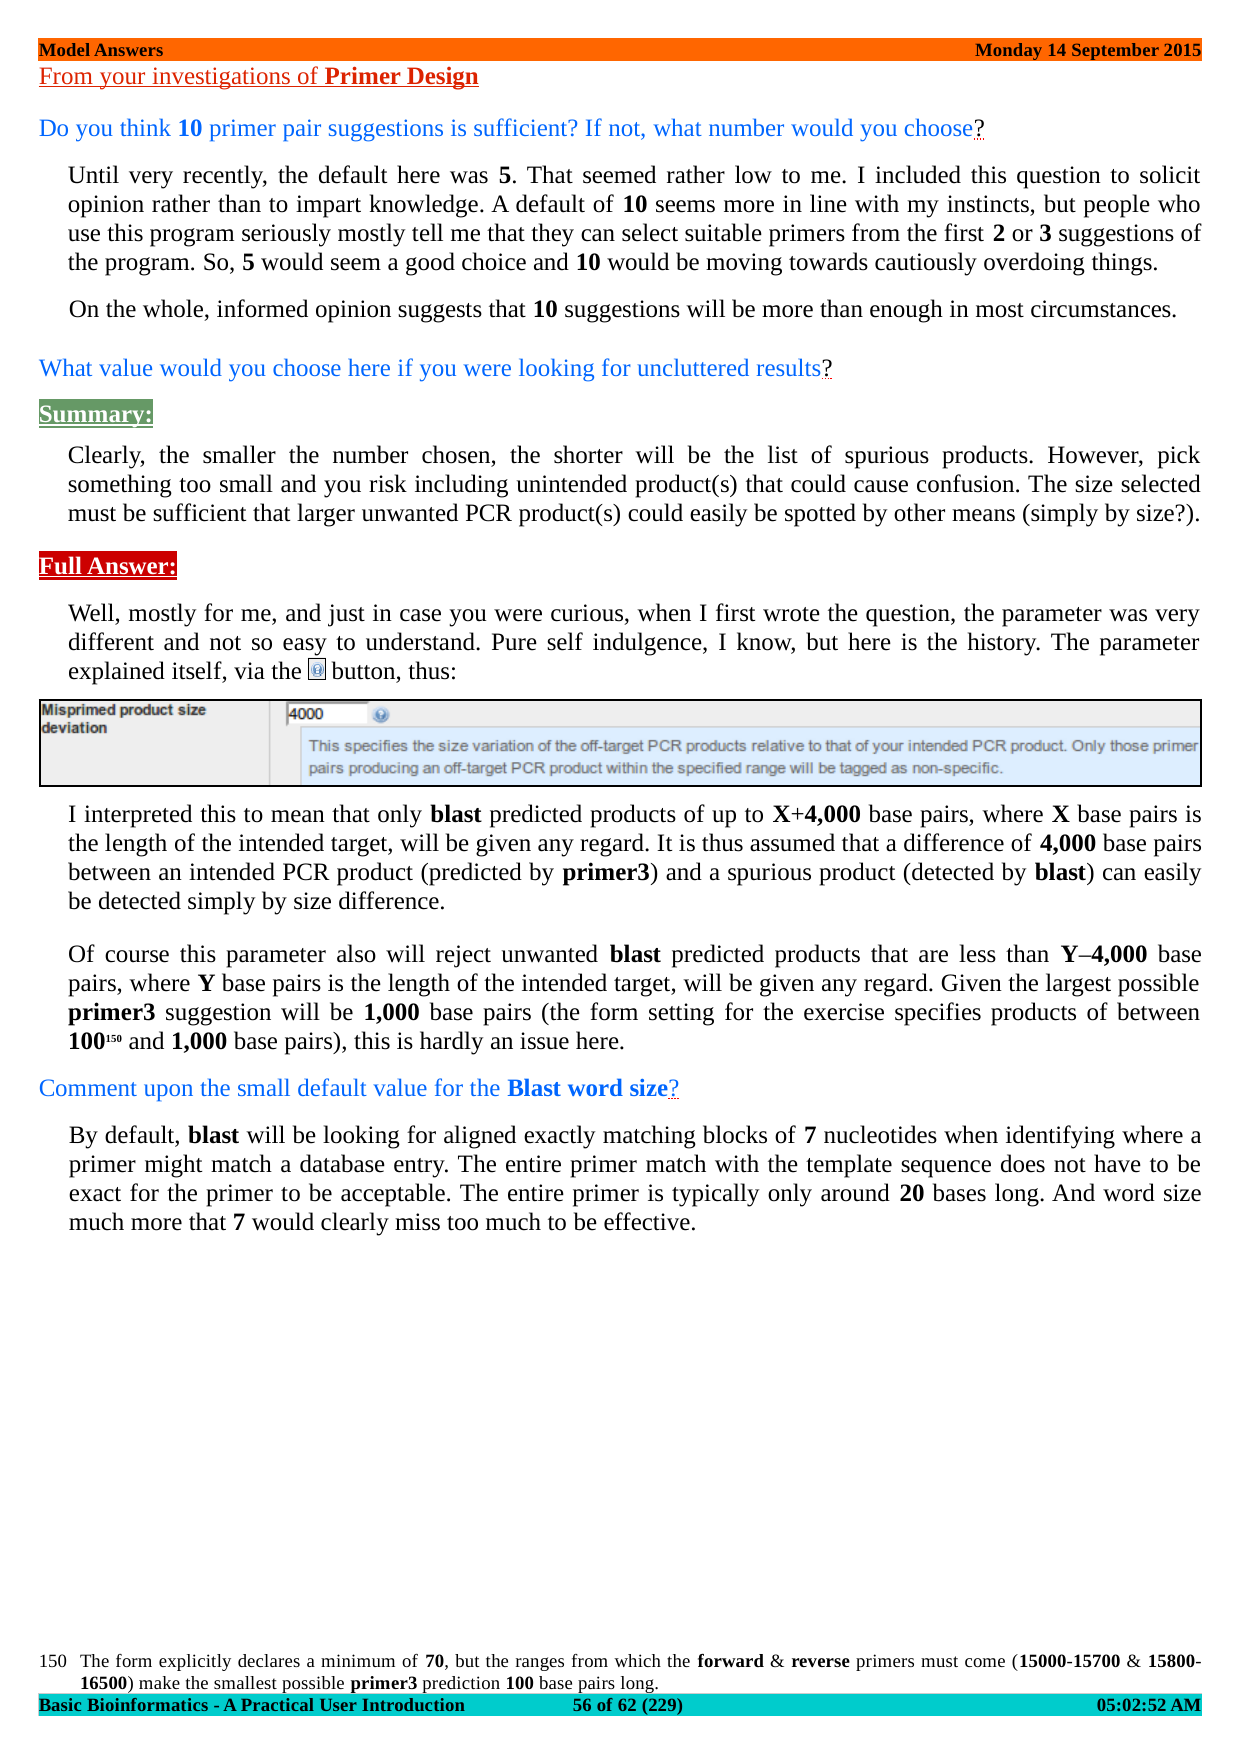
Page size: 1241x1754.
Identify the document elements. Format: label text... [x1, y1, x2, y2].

text The form explicitly declares a minimum of 70, but the ranges from which the forward & reverse primers must come (15000-15700 & 15800-16500) make the smallest possible primer3 prediction 100 base pairs long. [38, 1649, 1202, 1693]
text Of course this parameter also will reject unwanted blast predicted products that are less than Y–4,000 base pairs, where Y base pairs is the length of the intended target, will be given any regard. Given the largest possible primer3 suggestion will be 1,000 base pairs (the form setting for the exercise specifies products of between 100 and 1,000 base pairs), this is hardly an issue here. [68, 939, 1202, 1055]
text What value would you choose here if you were looking for uncluttered results? [38, 352, 1202, 381]
text Do you think 10 primer pair suggestions is sufficient? If not, what number would you choose? [38, 113, 1202, 142]
picture [309, 659, 325, 679]
text Clearly, the smaller the number chosen, the shorter will be the list of spurious products. However, pick something too small and you risk including unintended product(s) that could cause confusion. The size selected must be sufficient that larger unwanted PCR product(s) could easily be spotted by other means (simply by size?). [68, 440, 1202, 527]
text From your investigations of Primer Design [38, 61, 1202, 89]
text Summary: [38, 399, 1202, 428]
text I interpreted this to mean that only blast predicted products of up to X+4,000 base pairs, where X base pairs is the length of the intended target, will be given any regard. It is thus assumed that a difference of 4,000 base pairs between an intended PCR product (predicted by primer3) and a spurious product (detected by blast) can easily be detected simply by size difference. [68, 787, 1202, 915]
text Full Answer: [38, 551, 1202, 580]
text Until very recently, the default here was 5. That seemed rather low to me. I included this question to solicit opinion rather than to impart knowledge. A default of 10 seems more in line with my instincts, but people who use this program seriously mostly tell me that they can select suitable primers from the first 2 or 3 suggestions of the program. So, 5 would seem a good choice and 10 would be moving towards cautiously overdoing things. [68, 160, 1202, 276]
picture [41, 701, 1200, 785]
text By default, blast will be looking for aligned exactly matching blocks of 7 nucleotides when identifying where a primer might match a database entry. The entire primer match with the template sequence does not have to be exact for the primer to be acceptable. The entire primer is typically only around 20 bases long. And word size much more that 7 would clearly miss too much to be effective. [69, 1120, 1202, 1236]
text Comment upon the small default value for the Blast word size? [38, 1073, 1202, 1102]
text Well, mostly for me, and just in case you were curious, when I first wrote the question, the parameter was very different and not so easy to understand. Pure self indulgence, I know, but here is the history. The parameter explained itself, via thebutton, thus: [68, 598, 1202, 685]
text On the whole, informed opinion suggests that 10 suggestions will be more than enough in most circumstances. [69, 294, 1202, 323]
